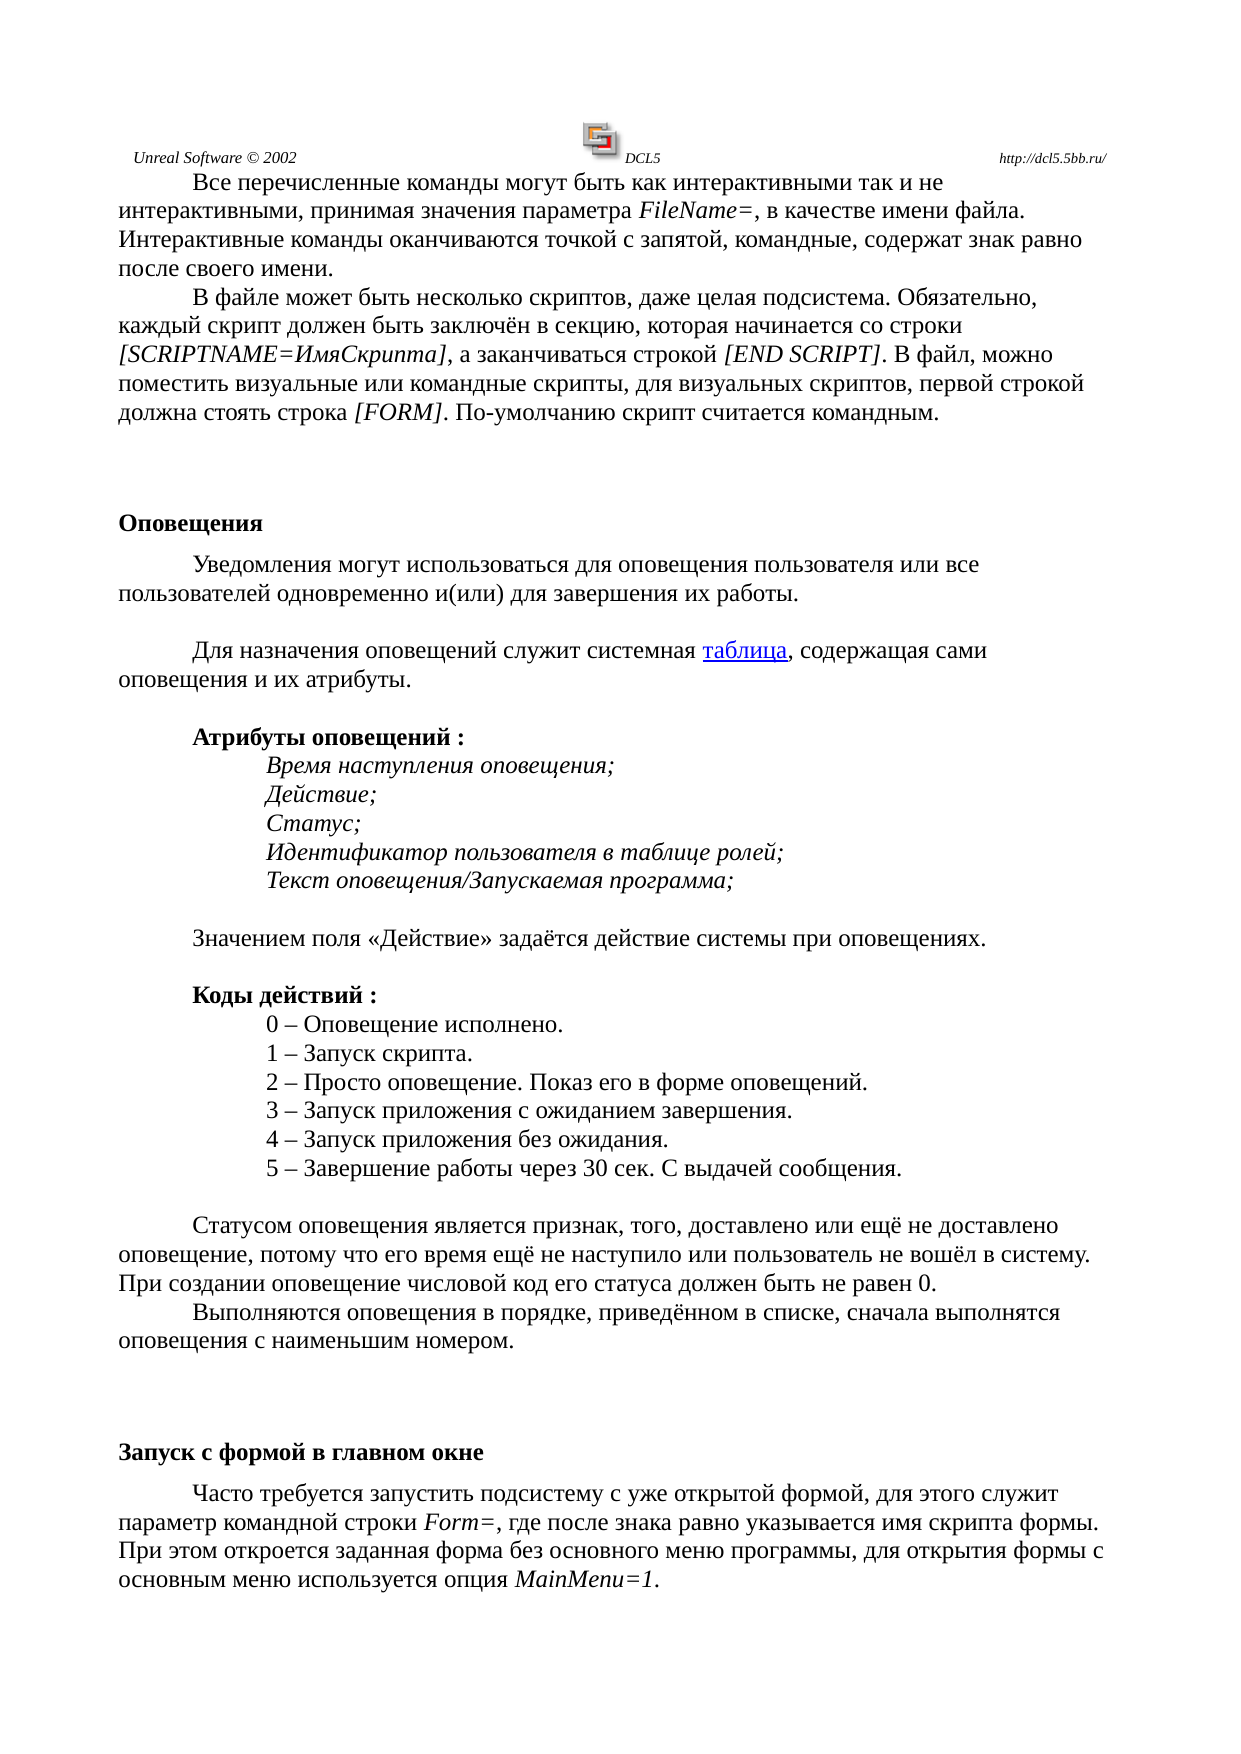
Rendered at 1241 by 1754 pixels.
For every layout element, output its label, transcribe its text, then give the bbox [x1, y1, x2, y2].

text Все перечисленные команды могут быть как интерактивными так и не интерактивными, принимая значения параметра FileName=, в качестве имени файла. Интерактивные команды оканчиваются точкой с запятой, командные, содержат знак равно после своего имени. [118, 167, 1122, 282]
text 2 – Просто оповещение. Показ его в форме оповещений. [118, 1067, 1122, 1095]
text В файле может быть несколько скриптов, даже целая подсистема. Обязательно, каждый скрипт должен быть заключён в секцию, которая начинается со строки [SCRIPTNAME=ИмяСкрипта], а заканчиваться строкой [END SCRIPT]. В файл, можно поместить визуальные или командные скрипты, для визуальных скриптов, первой строкой должна стоять строка [FORM]. По-умолчанию скрипт считается командным. [118, 282, 1122, 425]
picture [579, 118, 625, 164]
text 5 – Завершение работы через 30 сек. С выдачей сообщения. [118, 1153, 1122, 1182]
text Для назначения оповещений служит системная таблица, содержащая сами оповещения и их атрибуты. [118, 635, 1122, 693]
text Время наступления оповещения; [118, 750, 1122, 779]
text Статусом оповещения является признак, того, доставлено или ещё не доставлено оповещение, потому что его время ещё не наступило или пользователь не вошёл в систему. При создании оповещение числовой код его статуса должен быть не равен 0. [118, 1210, 1122, 1297]
text Идентификатор пользователя в таблице ролей; [118, 837, 1122, 865]
text 0 – Оповещение исполнено. [118, 1009, 1122, 1038]
text 3 – Запуск приложения с ожиданием завершения. [118, 1095, 1122, 1124]
text Статус; [118, 808, 1122, 837]
text 4 – Запуск приложения без ожидания. [118, 1124, 1122, 1153]
text Коды действий : [118, 980, 1122, 1009]
text 1 – Запуск скрипта. [118, 1038, 1122, 1067]
text Атрибуты оповещений : [118, 722, 1122, 750]
text Текст оповещения/Запускаемая программа; [118, 865, 1122, 894]
subtitle Оповещения [118, 508, 1122, 537]
text Действие; [118, 779, 1122, 808]
subtitle Запуск с формой в главном окне [118, 1437, 1122, 1465]
text Часто требуется запустить подсистему с уже открытой формой, для этого служит параметр командной строки Form=, где после знака равно указывается имя скрипта формы. При этом откроется заданная форма без основного меню программы, для открытия формы с основным меню используется опция MainMenu=1. [118, 1478, 1122, 1593]
text Значением поля «Действие» задаётся действие системы при оповещениях. [118, 923, 1122, 952]
text Выполняются оповещения в порядке, приведённом в списке, сначала выполнятся оповещения с наименьшим номером. [118, 1297, 1122, 1354]
text Уведомления могут использоваться для оповещения пользователя или все пользователей одновременно и(или) для завершения их работы. [118, 549, 1122, 607]
